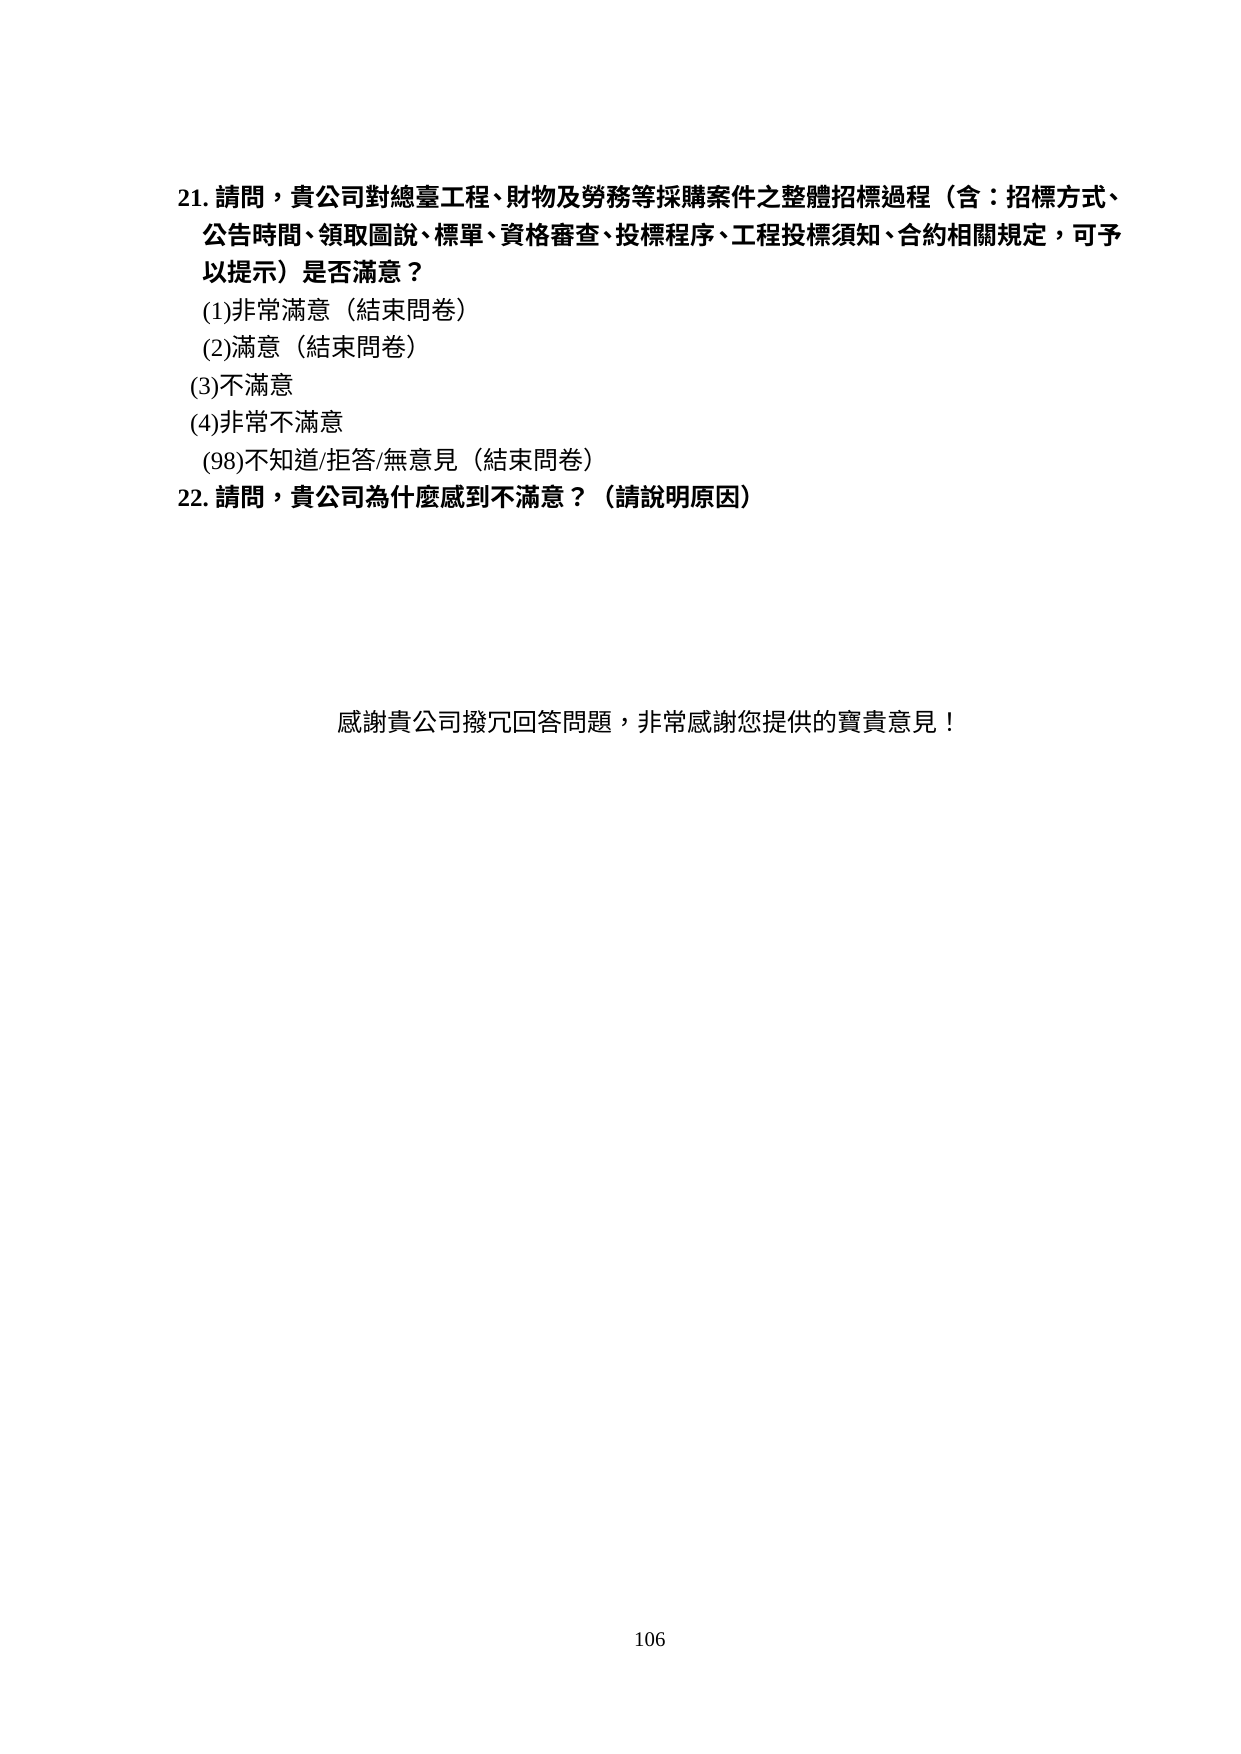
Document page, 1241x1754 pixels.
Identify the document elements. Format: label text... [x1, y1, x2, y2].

text 感謝貴公司撥冗回答問題，非常感謝您提供的寶貴意見！ [177, 702, 1122, 740]
text 21. 請問，貴公司對總臺工程、財物及勞務等採購案件之整體招標過程（含：招標方式、公告時間、領取圖說、標單、資格審查、投標程序、工程投標須知、合約相關規定，可予以提示）是否滿意？ [177, 177, 1122, 290]
text 22. 請問，貴公司為什麼感到不滿意？（請說明原因） [177, 477, 1122, 515]
text (4)非常不滿意 [177, 402, 1122, 440]
text (3)不滿意 [177, 365, 1122, 402]
text (1)非常滿意（結束問卷） [177, 290, 1122, 327]
text (98)不知道/拒答/無意見（結束問卷） [177, 440, 1122, 477]
text (2)滿意（結束問卷） [177, 327, 1122, 365]
